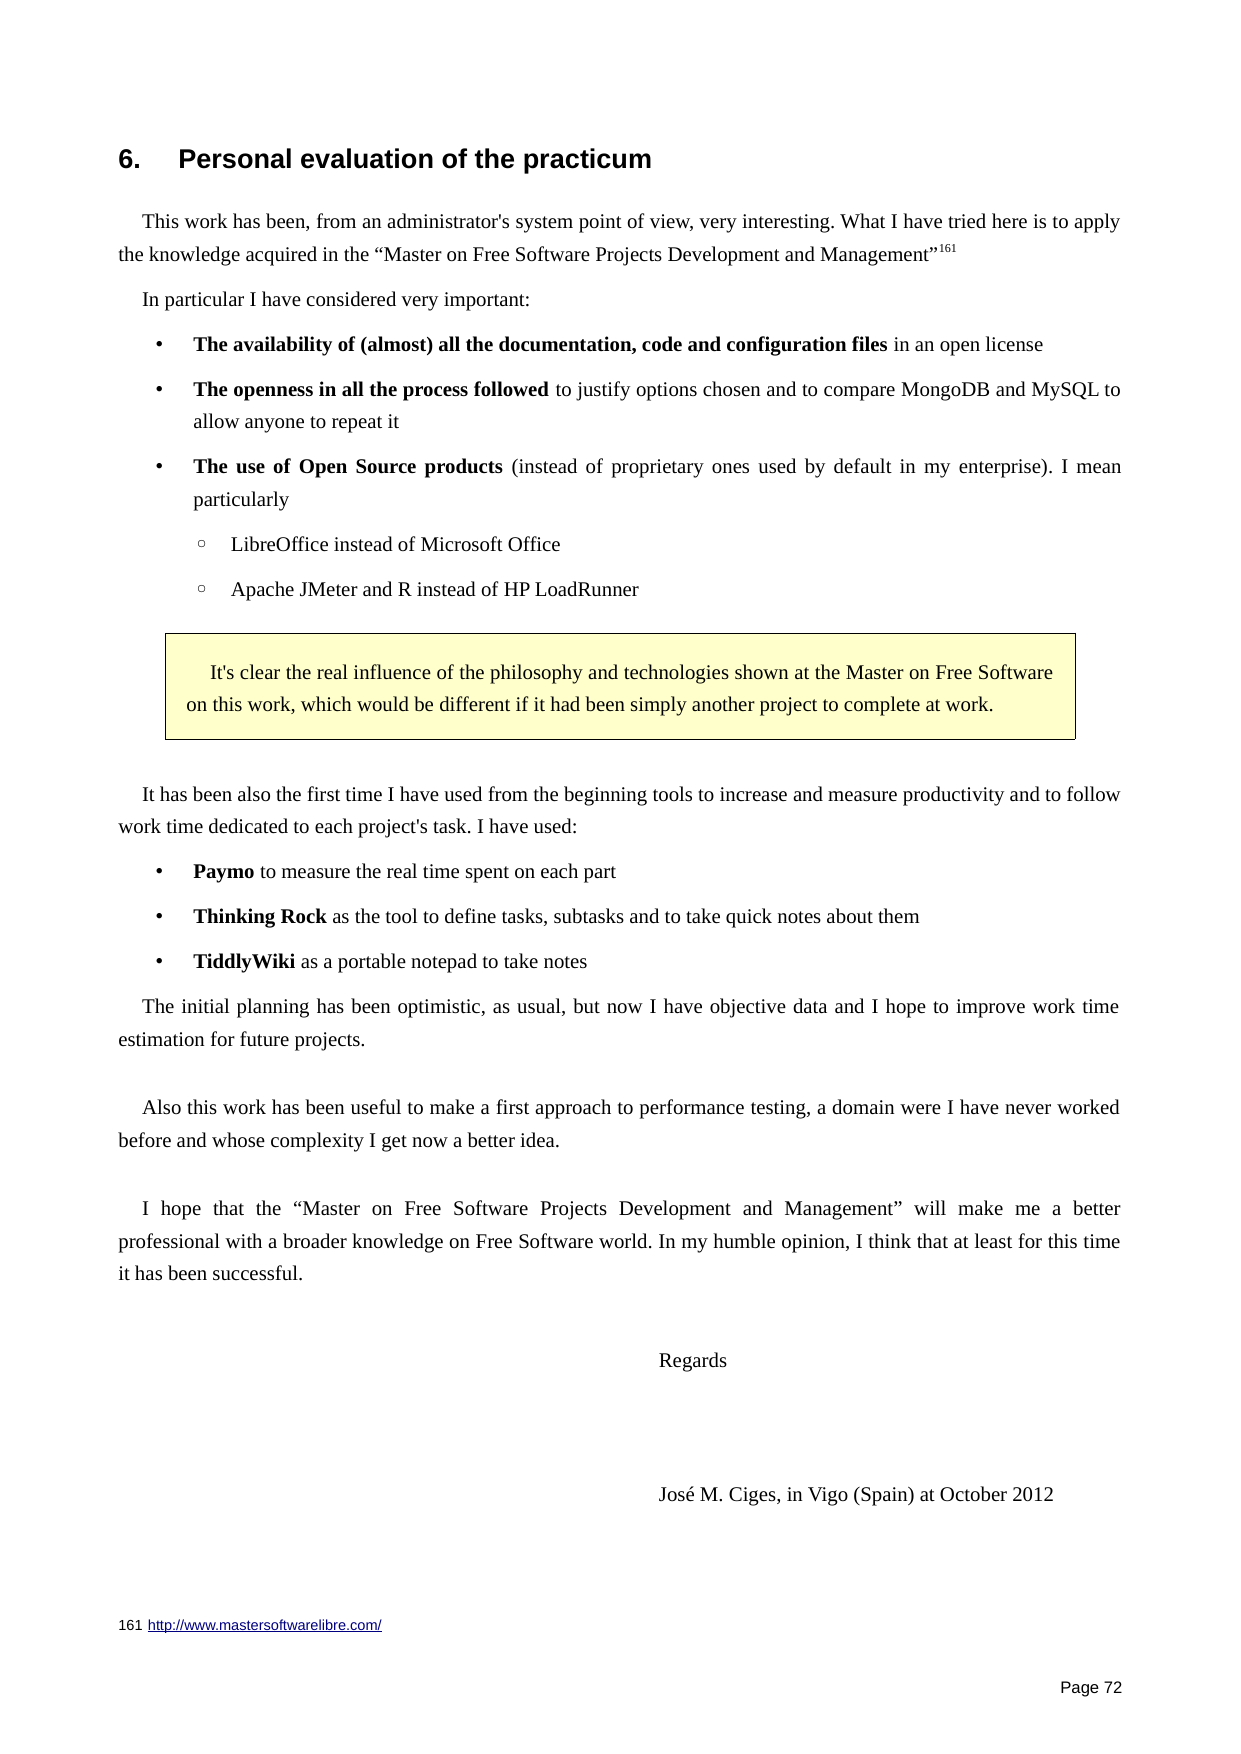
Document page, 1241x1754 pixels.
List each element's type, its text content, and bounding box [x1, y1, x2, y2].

text Also this work has been useful to make a first approach to performance testing, a domain were I have never worked before and whose complexity I get now a better idea. [118, 1089, 1122, 1154]
text It's clear the real influence of the philosophy and technologies shown at the Master on Free Software on this work, which would be different if it had been simply another project to complete at work. [166, 634, 1075, 739]
list TiddlyWiki as a portable notepad to take notes [156, 943, 1122, 975]
text It has been also the first time I have used from the beginning tools to increase and measure productivity and to follow work time dedicated to each project's task. I have used: [118, 775, 1122, 840]
list Apache JMeter and R instead of HP LoadRunner [193, 570, 1122, 602]
text The initial planning has been optimistic, as usual, but now I have objective data and I hope to improve work time estimation for future projects. [118, 988, 1122, 1053]
list The use of Open Source products (instead of proprietary ones used by default in my enterprise). I mean particularly [156, 447, 1122, 512]
subtitle Personal evaluation of the practicum [118, 143, 1122, 174]
list LibreOffice instead of Microsoft Office [193, 525, 1122, 557]
list Paymo to measure the real time spent on each part [156, 853, 1122, 885]
text José M. Ciges, in Vigo (Spain) at October 2012 [635, 1476, 1122, 1508]
list The availability of (almost) all the documentation, code and configuration files in an open license [156, 325, 1122, 357]
text I hope that the “Master on Free Software Projects Development and Management” will make me a better professional with a broader knowledge on Free Software world. In my humble opinion, I think that at least for this time it has been successful. [118, 1190, 1122, 1287]
text In particular I have considered very important: [118, 280, 1122, 312]
list The openness in all the process followed to justify options chosen and to compare MongoDB and MySQL to allow anyone to repeat it [156, 370, 1122, 435]
text http://www.mastersoftwarelibre.com/ [118, 1607, 1122, 1636]
list Thinking Rock as the tool to define tasks, subtasks and to take quick notes about them [156, 898, 1122, 930]
text Regards [635, 1341, 1122, 1373]
text This work has been, from an administrator's system point of view, very interesting. What I have tried here is to apply the knowledge acquired in the “Master on Free Software Projects Development and Management” [118, 202, 1122, 267]
